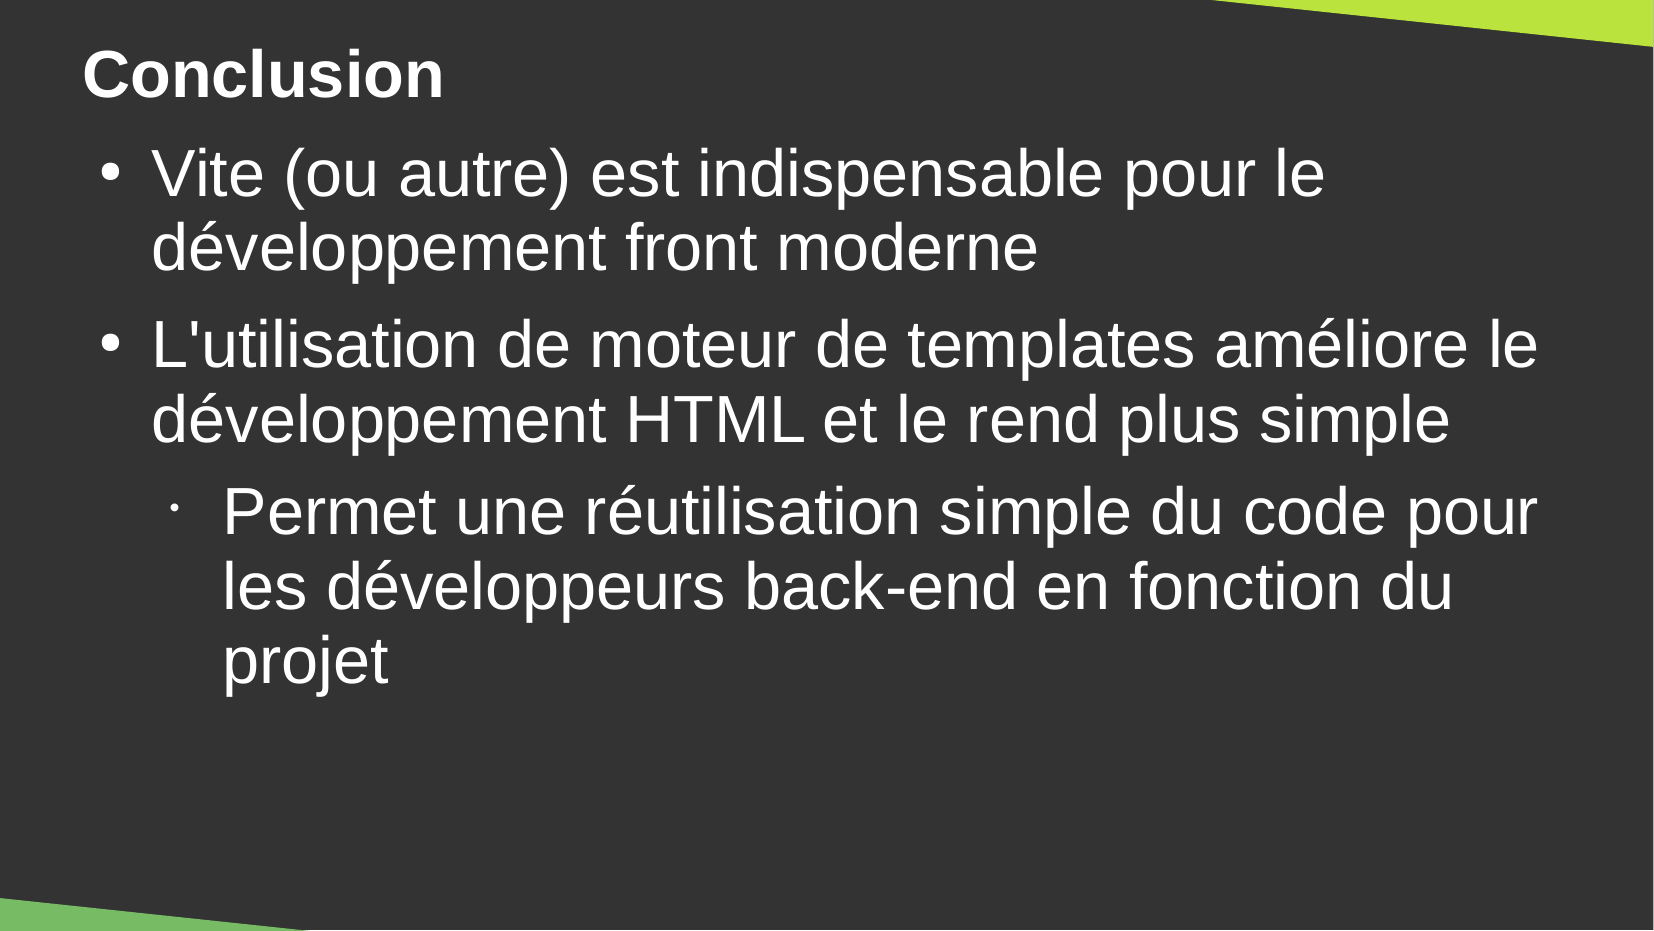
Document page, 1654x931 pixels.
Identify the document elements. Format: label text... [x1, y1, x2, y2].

text_box [0, 898, 311, 931]
list Vite (ou autre) est indispensable pour le développement front moderne L'utilisation de moteur de templates améliore le développement HTML et le rend plus simple Permet une réutilisation simple du code pour les développeurs back-end en fonction du projet [80, 135, 1620, 886]
title Conclusion [82, 37, 1571, 114]
text_box [1211, 0, 1654, 47]
